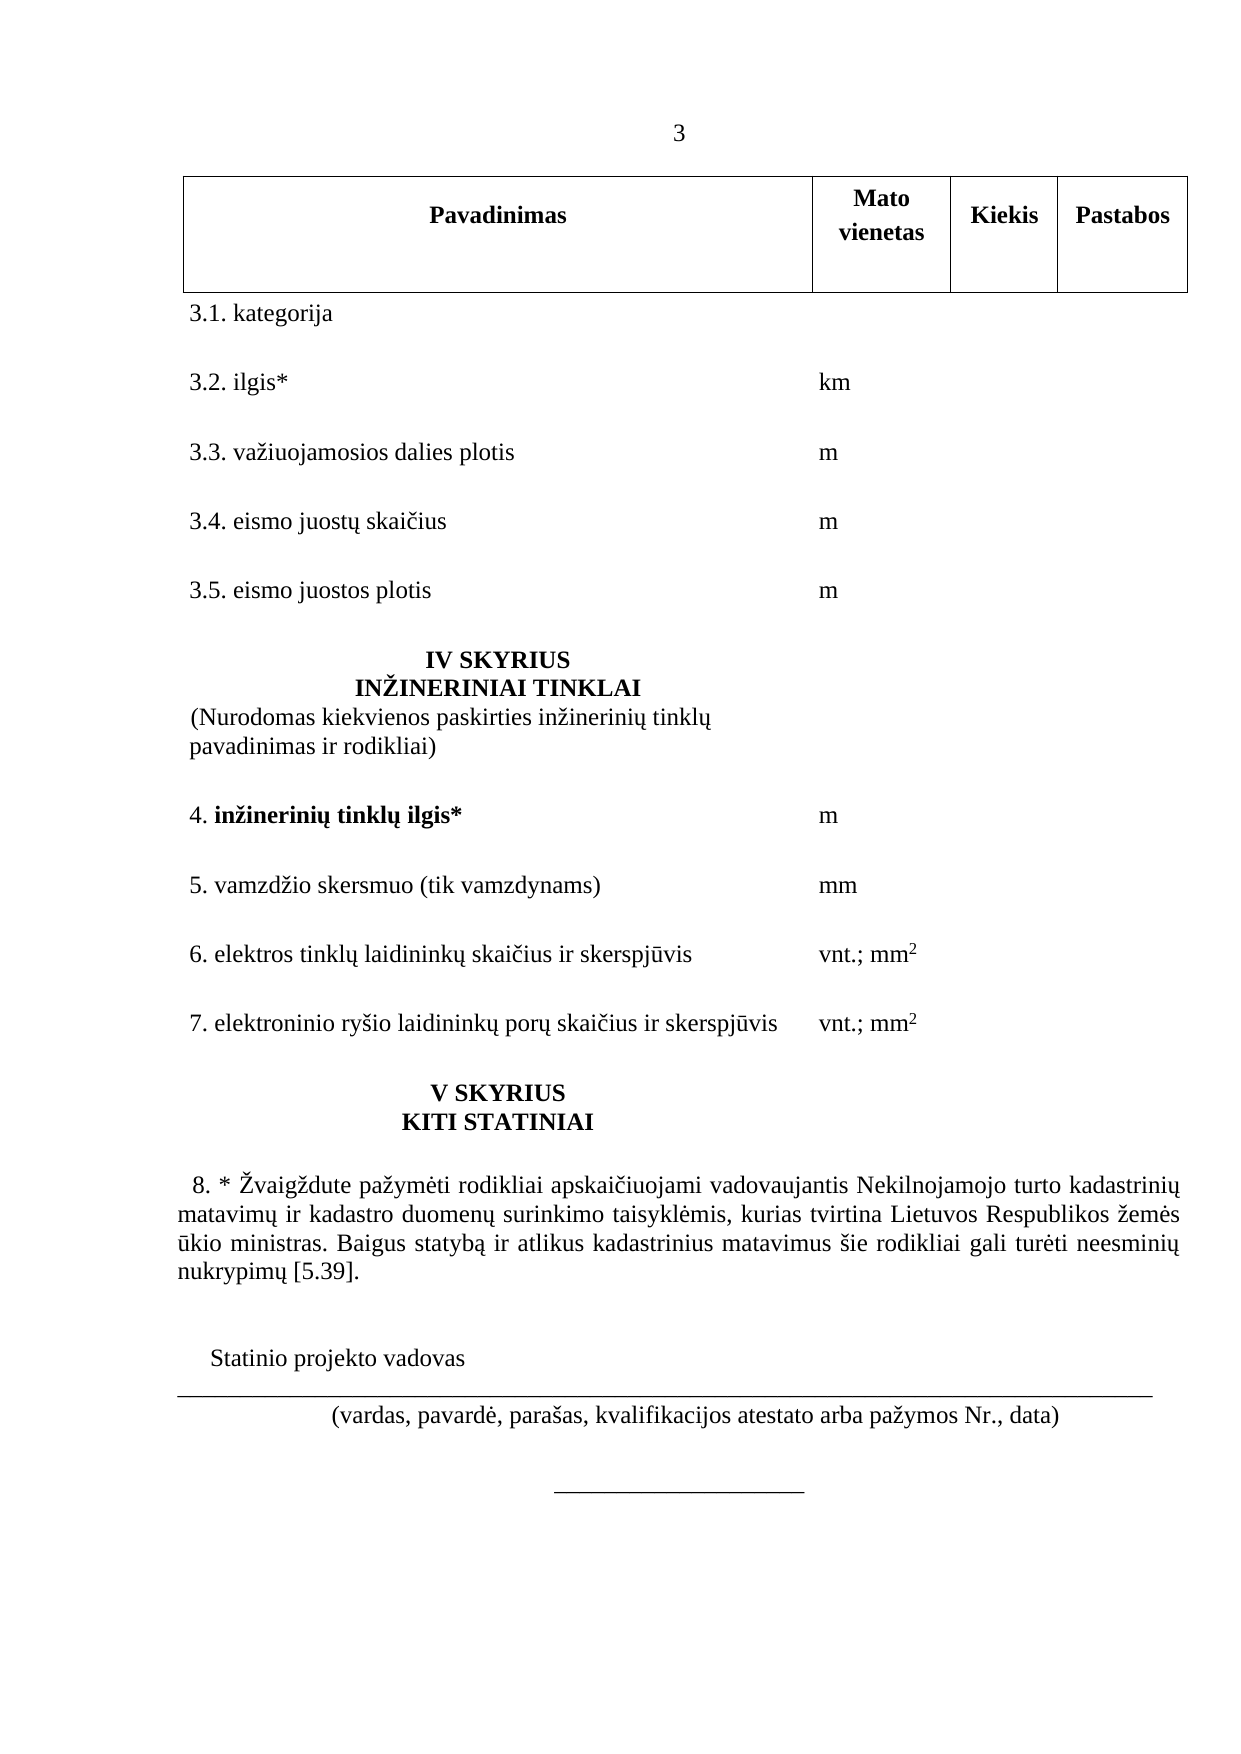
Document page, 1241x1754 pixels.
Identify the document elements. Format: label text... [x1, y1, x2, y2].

table_cell m [813, 795, 951, 864]
table_cell m [813, 500, 951, 569]
table_cell [951, 1003, 1058, 1072]
table_header Pastabos [1058, 177, 1187, 292]
table_cell [951, 1072, 1058, 1170]
table_cell vnt.; mm2 [813, 933, 951, 1003]
table_cell [813, 293, 951, 361]
table_cell V SKYRIUS KITI STATINIAI [183, 1072, 812, 1170]
table_cell [1187, 933, 1195, 1003]
table_cell [951, 431, 1058, 500]
table_cell [1058, 361, 1187, 431]
table_cell [1187, 361, 1195, 431]
table_cell [1187, 1003, 1195, 1072]
table_header Pavadinimas [184, 177, 812, 292]
table_cell 3.4. eismo juostų skaičius [183, 500, 812, 569]
text ____________________ [177, 1467, 1181, 1496]
text Statinio projekto vadovas ______________________________________________________________________________ [177, 1343, 1181, 1400]
table_cell [1187, 570, 1195, 639]
table_cell [951, 864, 1058, 933]
table_cell m [813, 431, 951, 500]
table_cell 7. elektroninio ryšio laidininkų porų skaičius ir skerspjūvis [183, 1003, 812, 1072]
table_header [1188, 176, 1195, 292]
table_cell 5. vamzdžio skersmuo (tik vamzdynams) [183, 864, 812, 933]
table_cell [951, 933, 1058, 1003]
table_cell [1058, 864, 1187, 933]
table_cell 3.2. ilgis* [183, 361, 812, 431]
table_cell [1058, 570, 1187, 639]
table_cell [1058, 1072, 1187, 1170]
table_cell [1187, 1072, 1195, 1170]
table_cell [1058, 639, 1187, 794]
table_cell [1187, 292, 1195, 361]
table_cell [1058, 1003, 1187, 1072]
table_cell [1187, 795, 1195, 864]
table_cell [951, 361, 1058, 431]
table_cell mm [813, 864, 951, 933]
table_cell [1058, 293, 1187, 361]
text (vardas, pavardė, parašas, kvalifikacijos atestato arba pažymos Nr., data) [177, 1400, 1181, 1429]
table_header Kiekis [951, 177, 1057, 292]
table_header Mato vienetas [813, 177, 950, 292]
table_cell [951, 293, 1058, 361]
table_cell [1058, 431, 1187, 500]
table_cell [1187, 864, 1195, 933]
table_cell 3.3. važiuojamosios dalies plotis [183, 431, 812, 500]
table_cell [1187, 500, 1195, 569]
table_cell [951, 500, 1058, 569]
table_cell 3.1. kategorija [183, 293, 812, 361]
table_cell vnt.; mm2 [813, 1003, 951, 1072]
table_cell [951, 639, 1058, 794]
table_cell [951, 795, 1058, 864]
table_cell km [813, 361, 951, 431]
table_cell [813, 1072, 951, 1170]
table_cell [1187, 431, 1195, 500]
table_cell 3.5. eismo juostos plotis [183, 570, 812, 639]
table_cell 6. elektros tinklų laidininkų skaičius ir skerspjūvis [183, 933, 812, 1003]
table_cell IV SKYRIUS INŽINERINIAI TINKLAI (Nurodomas kiekvienos paskirties inžinerinių tinklų pavadinimas ir rodikliai) [183, 639, 812, 794]
table_cell [951, 570, 1058, 639]
table_cell [1058, 500, 1187, 569]
table_cell [813, 639, 951, 794]
table_cell 4. inžinerinių tinklų ilgis* [183, 795, 812, 864]
text 8. * Žvaigždute pažymėti rodikliai apskaičiuojami vadovaujantis Nekilnojamojo turto kadastrinių matavimų ir kadastro duomenų surinkimo taisyklėmis, kurias tvirtina Lietuvos Respublikos žemės ūkio ministras. Baigus statybą ir atlikus kadastrinius matavimus šie rodikliai gali turėti neesminių nukrypimų [5.39]. [177, 1170, 1181, 1285]
table_cell [1058, 795, 1187, 864]
table_cell m [813, 570, 951, 639]
table_cell [1187, 639, 1195, 794]
table_cell [1058, 933, 1187, 1003]
